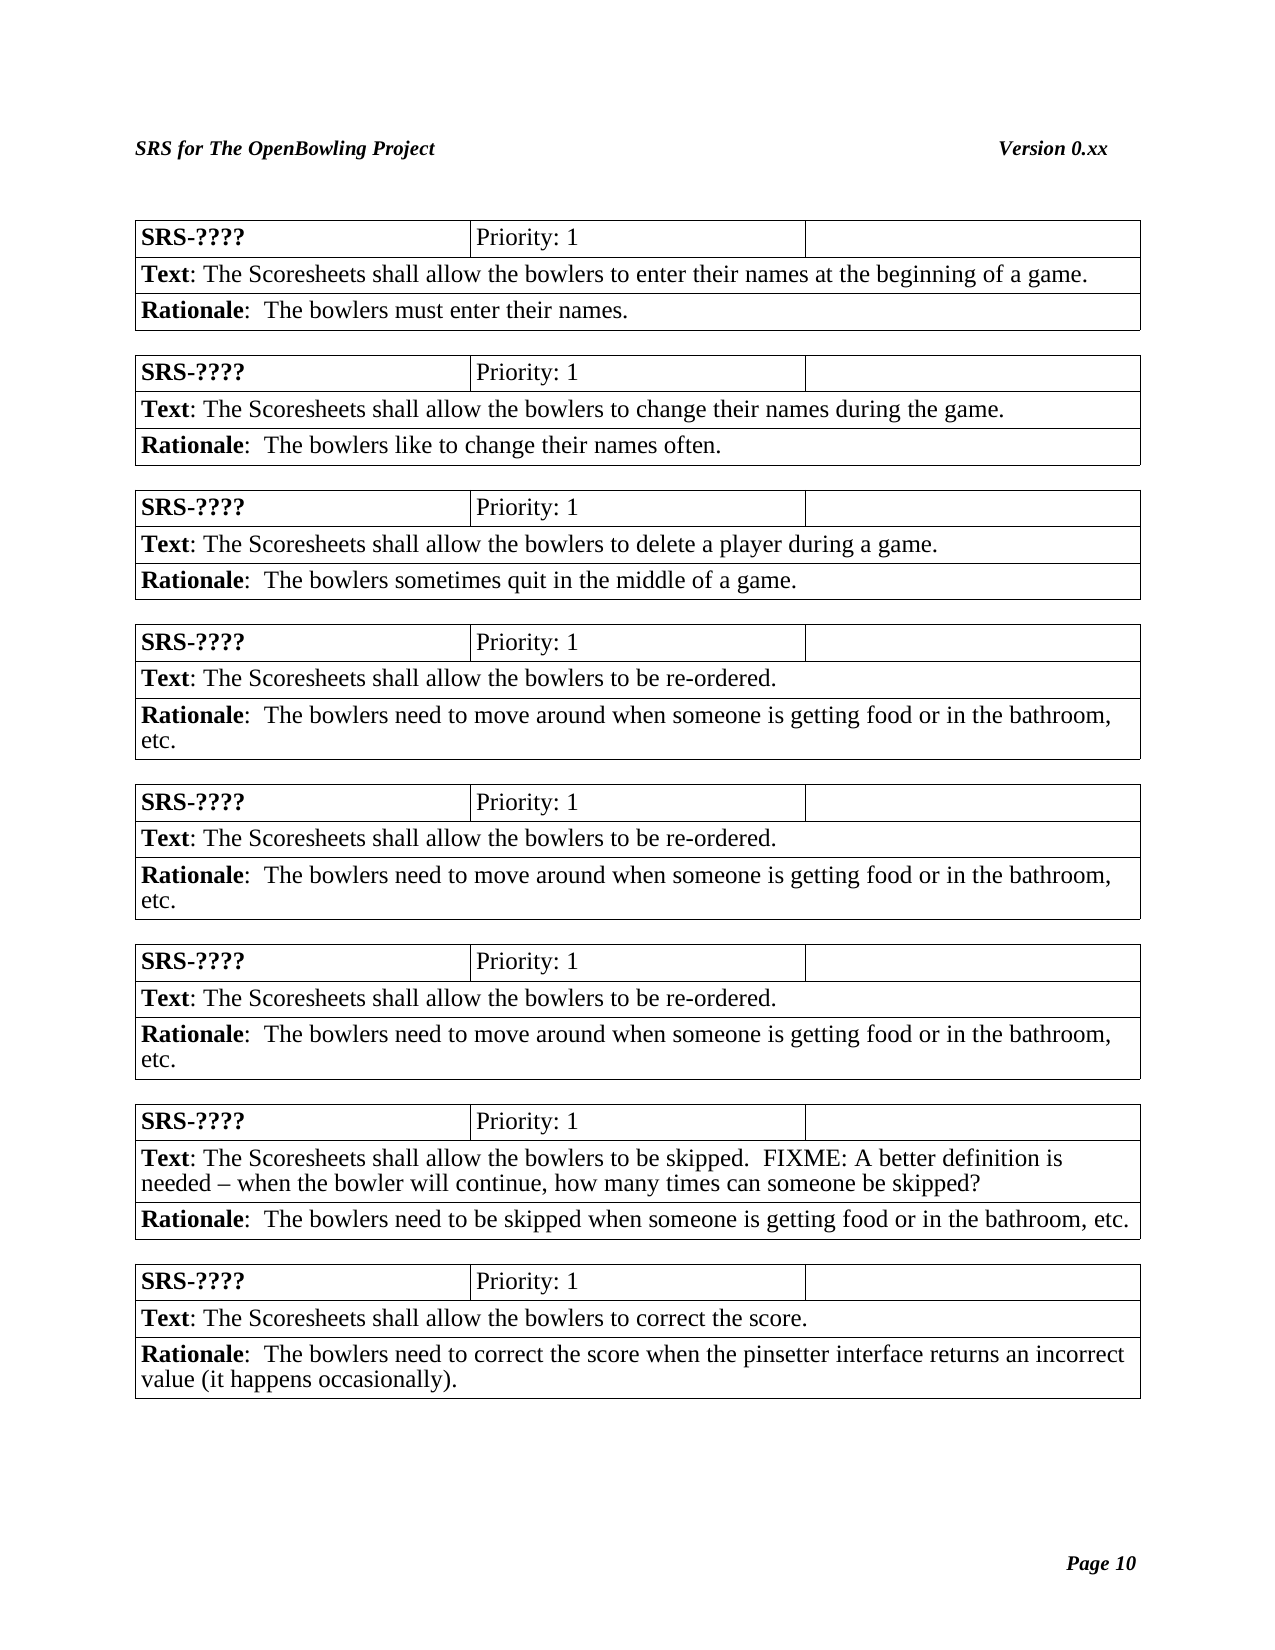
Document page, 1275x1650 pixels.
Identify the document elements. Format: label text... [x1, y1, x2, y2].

table_header [806, 785, 1140, 821]
table_header Priority: 1 [471, 221, 805, 257]
table_cell Rationale: The bowlers need to move around when someone is getting food or in the bathroom, etc. [136, 1018, 1140, 1079]
table_cell Rationale: The bowlers must enter their names. [136, 294, 1140, 330]
table_header [806, 945, 1140, 981]
table_cell Text: The Scoresheets shall allow the bowlers to correct the score. [136, 1301, 1140, 1337]
table_header SRS-???? [136, 1265, 470, 1300]
table_cell Rationale: The bowlers need to be skipped when someone is getting food or in the bathroom, etc. [136, 1203, 1140, 1238]
table_cell Text: The Scoresheets shall allow the bowlers to be re-ordered. [136, 662, 1140, 697]
table_cell Rationale: The bowlers need to correct the score when the pinsetter interface returns an incorrect value (it happens occasionally). [136, 1338, 1140, 1398]
table_header Priority: 1 [471, 785, 805, 821]
table_header SRS-???? [136, 625, 470, 661]
table_cell Text: The Scoresheets shall allow the bowlers to enter their names at the beginning of a game. [136, 258, 1140, 293]
table_header [806, 625, 1140, 661]
table_cell Rationale: The bowlers sometimes quit in the middle of a game. [136, 564, 1140, 599]
table_header SRS-???? [136, 491, 470, 526]
table_header Priority: 1 [471, 356, 805, 391]
table_cell Rationale: The bowlers need to move around when someone is getting food or in the bathroom, etc. [136, 699, 1140, 759]
table_header Priority: 1 [471, 625, 805, 661]
table_header Priority: 1 [471, 1105, 805, 1140]
table_header SRS-???? [136, 785, 470, 821]
table_header SRS-???? [136, 221, 470, 257]
table_cell Rationale: The bowlers need to move around when someone is getting food or in the bathroom, etc. [136, 858, 1140, 919]
table_header SRS-???? [136, 1105, 470, 1140]
table_cell Text: The Scoresheets shall allow the bowlers to be skipped. FIXME: A better definition is needed – when the bowler will continue, how many times can someone be skipped? [136, 1141, 1140, 1202]
table_header SRS-???? [136, 945, 470, 981]
table_cell Text: The Scoresheets shall allow the bowlers to be re-ordered. [136, 982, 1140, 1017]
table_header [806, 1105, 1140, 1140]
table_cell Text: The Scoresheets shall allow the bowlers to change their names during the game. [136, 392, 1140, 428]
table_header [806, 1265, 1140, 1300]
table_header [806, 356, 1140, 391]
table_header Priority: 1 [471, 1265, 805, 1300]
table_header [806, 221, 1140, 257]
table_cell Rationale: The bowlers like to change their names often. [136, 429, 1140, 464]
table_cell Text: The Scoresheets shall allow the bowlers to delete a player during a game. [136, 527, 1140, 563]
table_header [806, 491, 1140, 526]
table_header SRS-???? [136, 356, 470, 391]
table_header Priority: 1 [471, 491, 805, 526]
table_header Priority: 1 [471, 945, 805, 981]
table_cell Text: The Scoresheets shall allow the bowlers to be re-ordered. [136, 822, 1140, 857]
